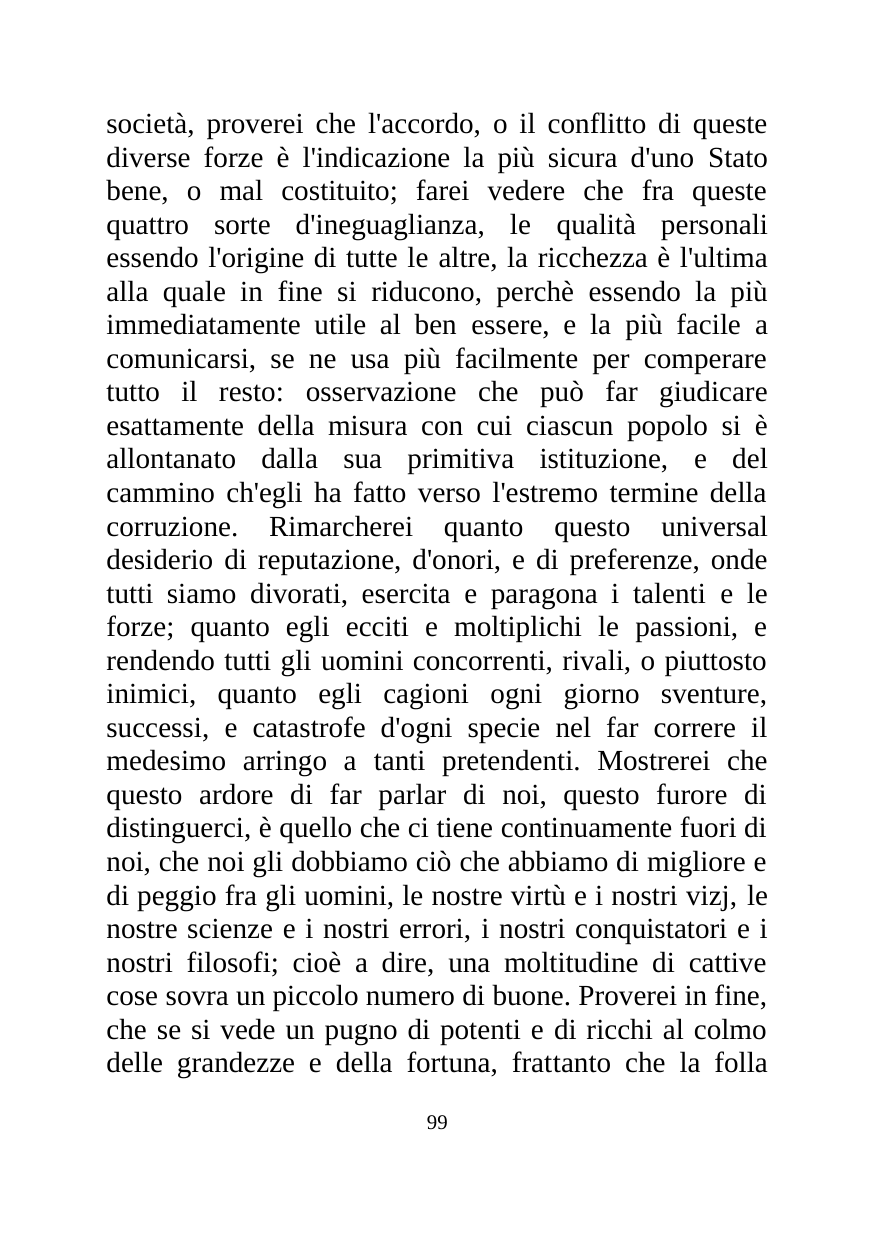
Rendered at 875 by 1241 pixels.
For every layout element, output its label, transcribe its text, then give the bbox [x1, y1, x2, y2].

text società, proverei che l'accordo, o il conflitto di queste diverse forze è l'indicazione la più sicura d'uno Stato bene, o mal costituito; farei vedere che fra queste quattro sorte d'ineguaglianza, le qualità personali essendo l'origine di tutte le altre, la ricchezza è l'ultima alla quale in fine si riducono, perchè essendo la più immediatamente utile al ben essere, e la più facile a comunicarsi, se ne usa più facilmente per comperare tutto il resto: osservazione che può far giudicare esattamente della misura con cui ciascun popolo si è allontanato dalla sua primitiva istituzione, e del cammino ch'egli ha fatto verso l'estremo termine della corruzione. Rimarcherei quanto questo universal desiderio di reputazione, d'onori, e di preferenze, onde tutti siamo divorati, esercita e paragona i talenti e le forze; quanto egli ecciti e moltiplichi le passioni, e rendendo tutti gli uomini concorrenti, rivali, o piuttosto inimici, quanto egli cagioni ogni giorno sventure, successi, e catastrofe d'ogni specie nel far correre il medesimo arringo a tanti pretendenti. Mostrerei che questo ardore di far parlar di noi, questo furore di distinguerci, è quello che ci tiene continuamente fuori di noi, che noi gli dobbiamo ciò che abbiamo di migliore e di peggio fra gli uomini, le nostre virtù e i nostri vizj, le nostre scienze e i nostri errori, i nostri conquistatori e i nostri filosofi; cioè a dire, una moltitudine di cattive cose sovra un piccolo numero di buone. Proverei in fine, che se si vede un pugno di potenti e di ricchi al colmo delle grandezze e della fortuna, frattanto che la folla [106, 106, 768, 1079]
